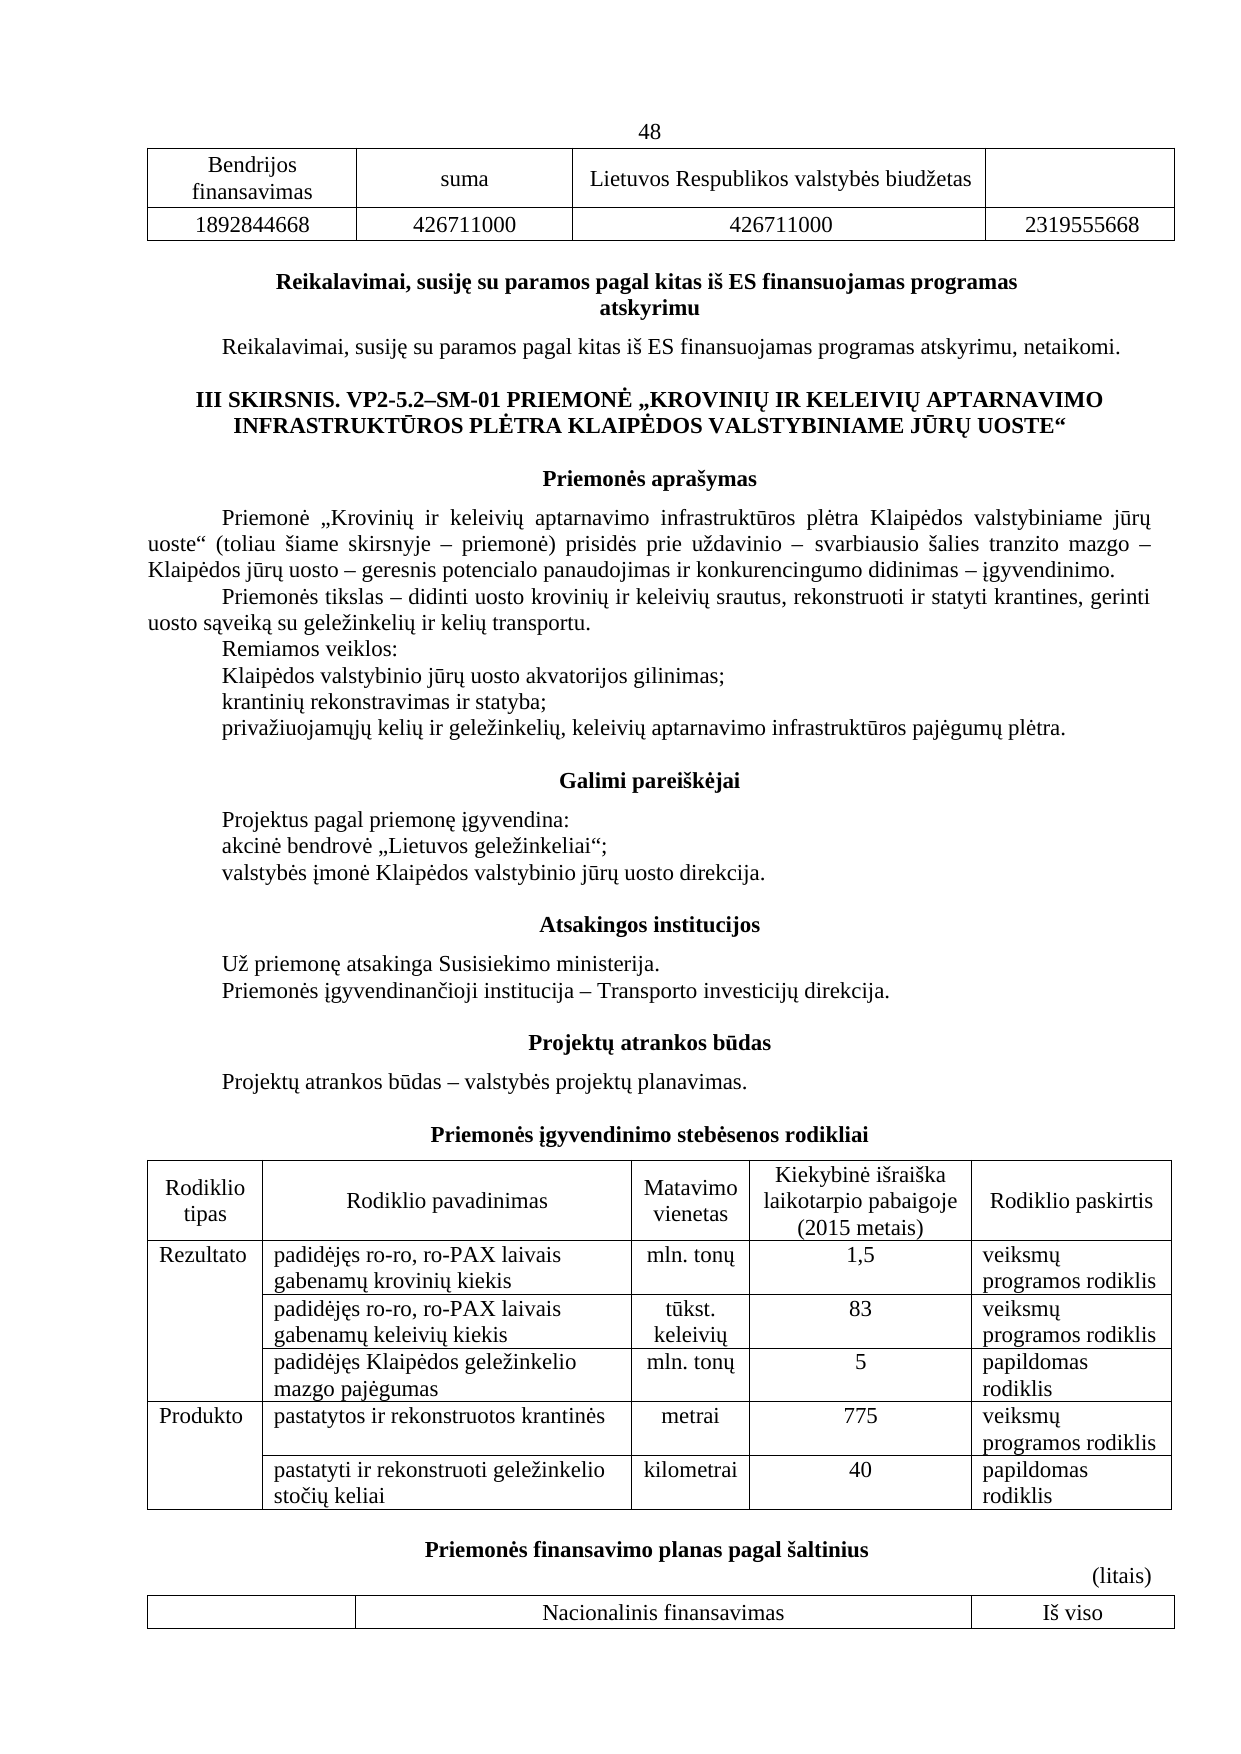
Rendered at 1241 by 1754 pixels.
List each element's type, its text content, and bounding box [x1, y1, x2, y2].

table_cell mln. tonų [632, 1349, 749, 1401]
table_cell Lietuvos Respublikos valstybės biudžetas [573, 149, 985, 207]
table_cell tūkst. keleivių [632, 1295, 749, 1347]
text Projektų atrankos būdas – valstybės projektų planavimas. [148, 1068, 1152, 1094]
text Priemonės aprašymas [148, 465, 1152, 491]
table_cell veiksmų programos rodiklis [972, 1295, 1171, 1347]
table_cell 83 [750, 1295, 971, 1347]
text (litais) [148, 1562, 1152, 1589]
table_cell padidėjęs ro-ro, ro-PAX laivais gabenamų keleivių kiekis [263, 1295, 631, 1347]
text Remiamos veiklos: [148, 635, 1152, 662]
table_cell 426711000 [357, 208, 572, 240]
table_cell Produkto [148, 1402, 262, 1509]
text Priemonės finansavimo planas pagal šaltinius [148, 1536, 1152, 1562]
table_cell 2319555668 [986, 208, 1174, 240]
table_header Kiekybinė išraiška laikotarpio pabaigoje (2015 metais) [750, 1161, 971, 1240]
table_cell papildomas rodiklis [972, 1456, 1171, 1509]
table_cell padidėjęs ro-ro, ro-PAX laivais gabenamų krovinių kiekis [263, 1241, 631, 1294]
text Priemonės įgyvendinimo stebėsenos rodikliai [148, 1121, 1152, 1147]
table_cell 426711000 [573, 208, 985, 240]
table_cell 5 [750, 1349, 971, 1401]
table_header Iš viso [972, 1596, 1174, 1628]
text Priemonės tikslas – didinti uosto krovinių ir keleivių srautus, rekonstruoti ir statyti krantines, gerinti uosto sąveiką su geležinkelių ir kelių transportu. [148, 583, 1152, 635]
text Galimi pareiškėjai [148, 767, 1152, 793]
table_cell pastatyti ir rekonstruoti geležinkelio stočių keliai [263, 1456, 631, 1509]
text krantinių rekonstravimas ir statyba; [148, 688, 1152, 714]
table_cell papildomas rodiklis [972, 1349, 1171, 1401]
table_cell veiksmų programos rodiklis [972, 1241, 1171, 1294]
text Priemonės įgyvendinančioji institucija – Transporto investicijų direkcija. [148, 977, 1152, 1003]
table_cell 1892844668 [148, 208, 356, 240]
table_header Matavimo vienetas [632, 1161, 749, 1240]
text akcinė bendrovė „Lietuvos geležinkeliai“; [148, 832, 1152, 859]
table_cell kilometrai [632, 1456, 749, 1509]
text Už priemonę atsakinga Susisiekimo ministerija. [148, 950, 1152, 977]
table_cell veiksmų programos rodiklis [972, 1402, 1171, 1455]
text valstybės įmonė Klaipėdos valstybinio jūrų uosto direkcija. [148, 859, 1152, 885]
text privažiuojamųjų kelių ir geležinkelių, keleivių aptarnavimo infrastruktūros pajėgumų plėtra. [148, 714, 1152, 741]
table_cell 40 [750, 1456, 971, 1509]
table_header Rodiklio tipas [148, 1161, 262, 1240]
table_cell 1,5 [750, 1241, 971, 1294]
text Reikalavimai, susiję su paramos pagal kitas iš ES finansuojamas programas atskyrimu [148, 268, 1152, 321]
table_cell 775 [750, 1402, 971, 1455]
table_cell mln. tonų [632, 1241, 749, 1294]
table_header Nacionalinis finansavimas [356, 1596, 971, 1628]
text Atsakingos institucijos [148, 911, 1152, 938]
table_header Rodiklio paskirtis [972, 1161, 1171, 1240]
table_cell Rezultato [148, 1241, 262, 1401]
text Priemonė „Krovinių ir keleivių aptarnavimo infrastruktūros plėtra Klaipėdos valstybiniame jūrų uoste“ (toliau šiame skirsnyje – priemonė) prisidės prie uždavinio – svarbiausio šalies tranzito mazgo – Klaipėdos jūrų uosto – geresnis potencialo panaudojimas ir konkurencingumo didinimas – įgyvendinimo. [148, 504, 1152, 583]
table_cell pastatytos ir rekonstruotos krantinės [263, 1402, 631, 1455]
text Klaipėdos valstybinio jūrų uosto akvatorijos gilinimas; [148, 662, 1152, 688]
table_header [986, 149, 1174, 207]
text Projektų atrankos būdas [148, 1029, 1152, 1056]
table_header [148, 1596, 355, 1628]
table_cell metrai [632, 1402, 749, 1455]
subtitle III SKIRSNIS. VP2-5.2–SM-01 priemonė „krovinių ir keleivių aptarnavimo infrastruktūros plėtra klaipėdos valstybiniame jūrų uoste“ [148, 386, 1152, 438]
text Projektus pagal priemonę įgyvendina: [148, 806, 1152, 832]
table_header Bendrijos finansavimas [148, 149, 356, 207]
text Reikalavimai, susiję su paramos pagal kitas iš ES finansuojamas programas atskyrimu, netaikomi. [148, 333, 1152, 359]
table_cell padidėjęs Klaipėdos geležinkelio mazgo pajėgumas [263, 1349, 631, 1401]
table_header Rodiklio pavadinimas [263, 1161, 631, 1240]
table_cell suma [357, 149, 572, 207]
